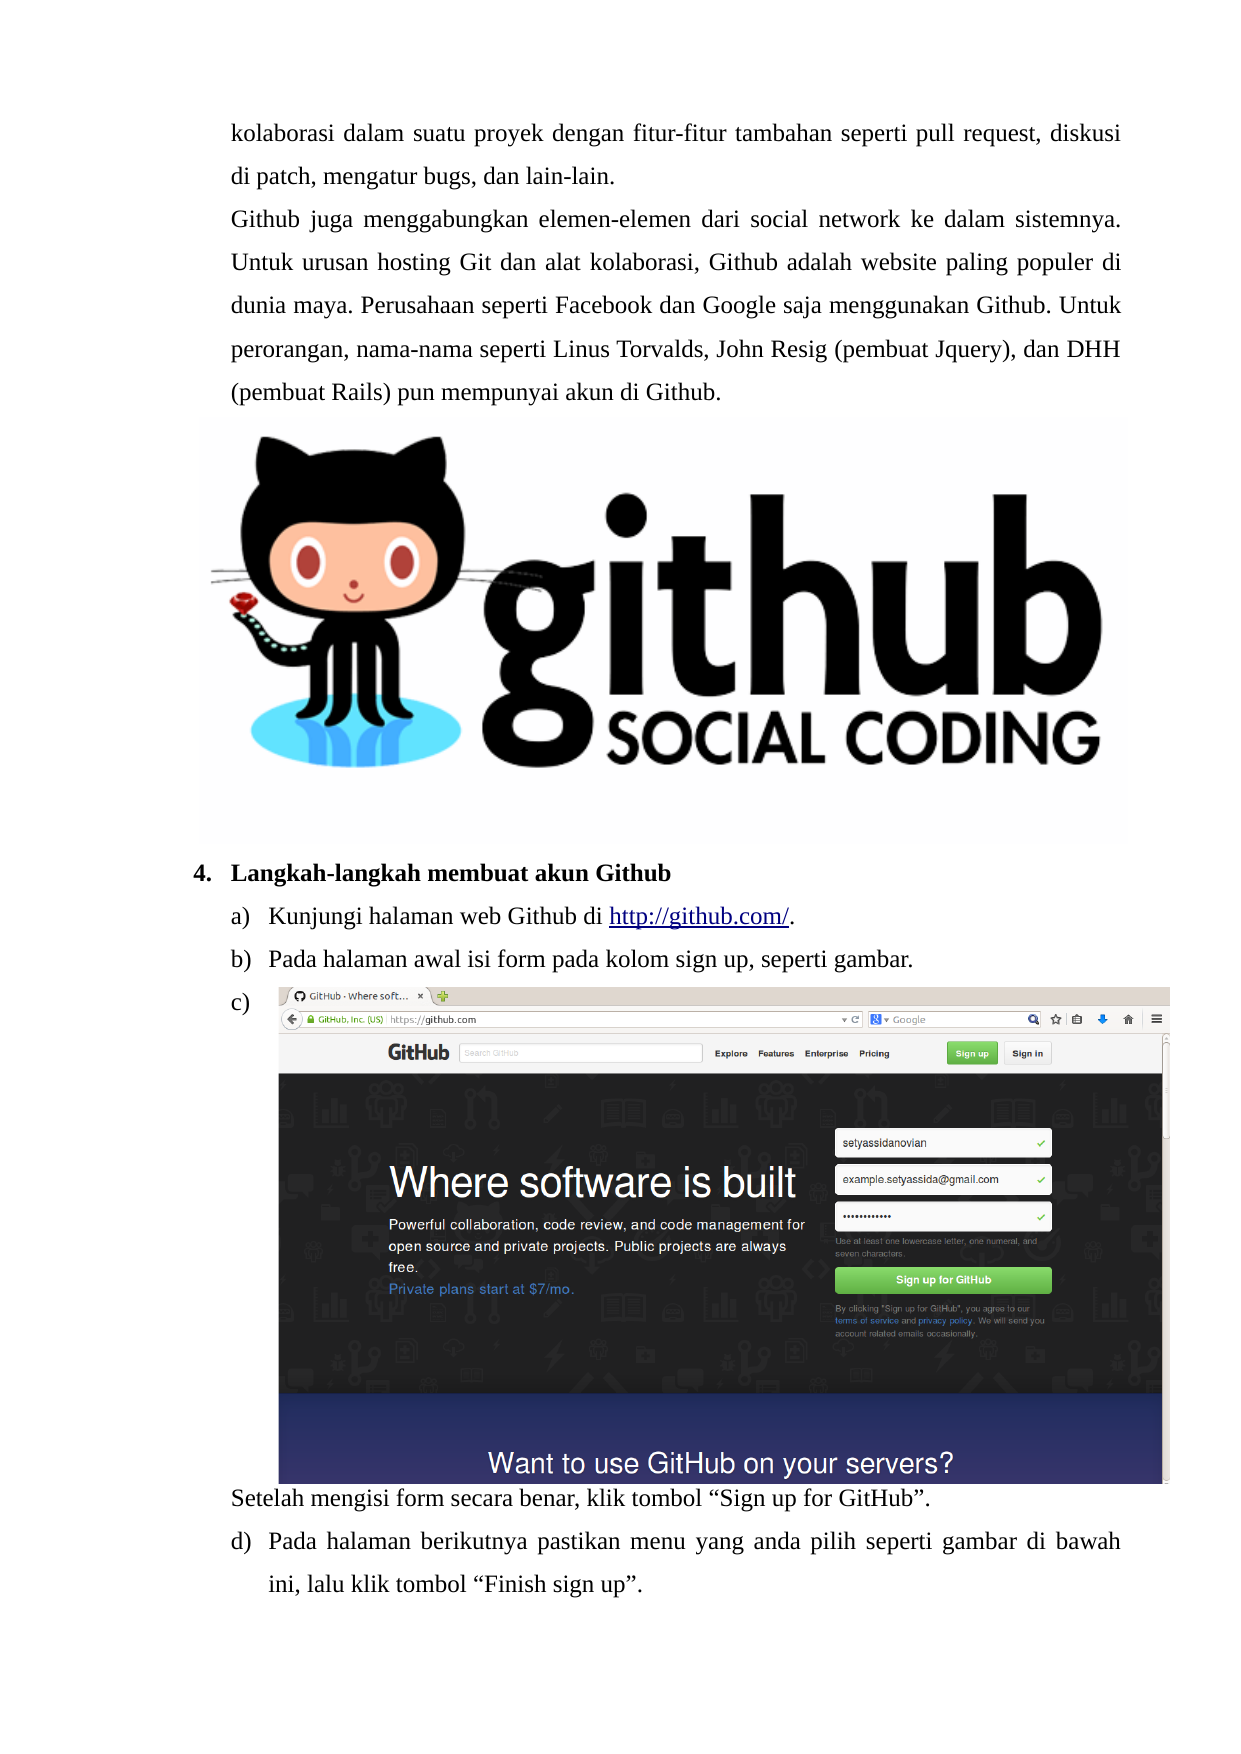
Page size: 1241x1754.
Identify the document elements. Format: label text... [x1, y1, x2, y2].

list Pada halaman berikutnya pastikan menu yang anda pilih seperti gambar di bawah ini, lalu klik tombol “Finish sign up”. [231, 1526, 1122, 1598]
list Pada halaman awal isi form pada kolom sign up, seperti gambar. [231, 944, 1122, 973]
list Github juga menggabungkan elemen-elemen dari social network ke dalam sistemnya. Untuk urusan hosting Git dan alat kolaborasi, Github adalah website paling populer di dunia maya. Perusahaan seperti Facebook dan Google saja menggunakan Github. Untuk perorangan, nama-nama seperti Linus Torvalds, John Resig (pembuat Jquery), dan DHH (pembuat Rails) pun mempunyai akun di Github. [193, 204, 1122, 406]
list kolaborasi dalam suatu proyek dengan fitur-fitur tambahan seperti pull request, diskusi di patch, mengatur bugs, dan lain-lain. [193, 118, 1122, 190]
list Kunjungi halaman web Github di http://github.com/. [231, 901, 1122, 930]
list Setelah mengisi form secara benar, klik tombol “Sign up for GitHub”. [231, 1484, 1122, 1512]
picture [199, 417, 1128, 844]
picture [278, 987, 1170, 1484]
list Langkah-langkah membuat akun Github [193, 844, 1122, 887]
